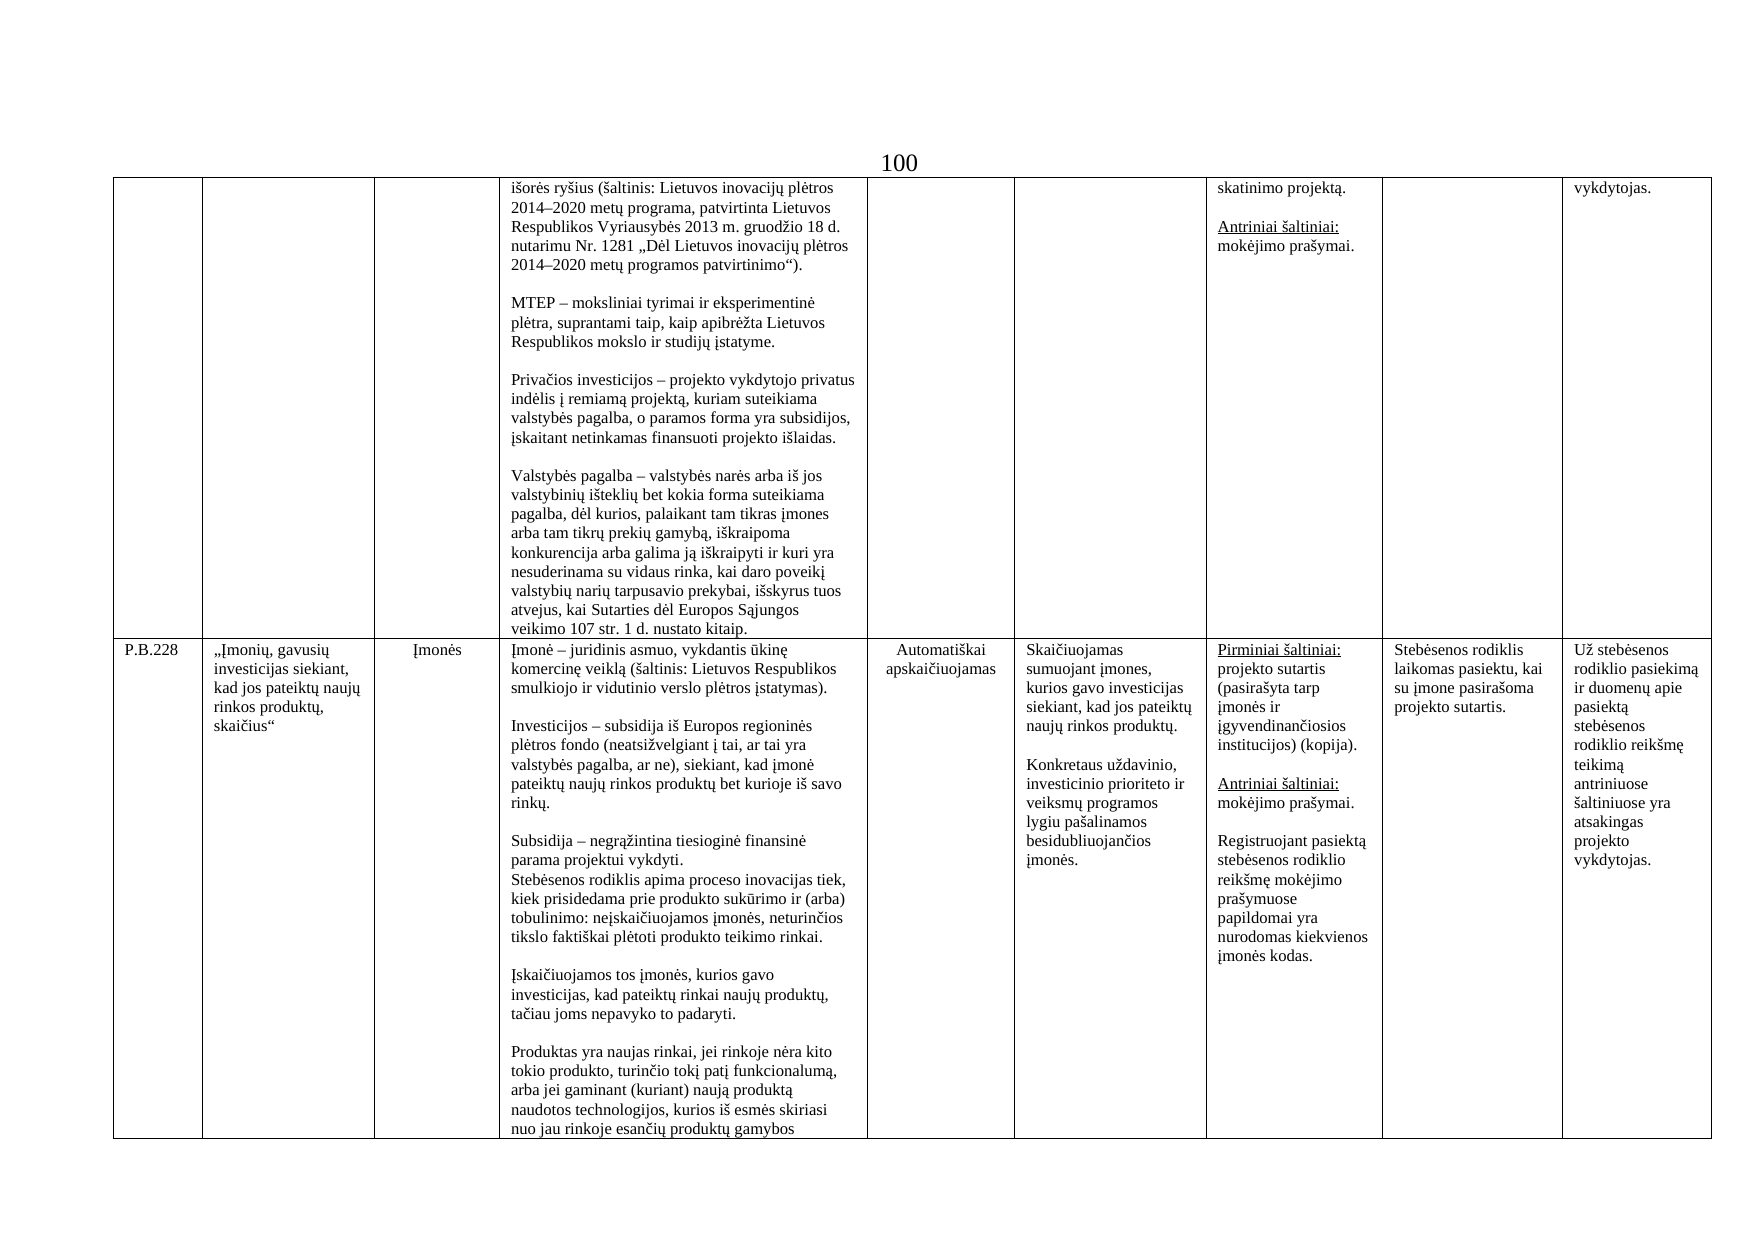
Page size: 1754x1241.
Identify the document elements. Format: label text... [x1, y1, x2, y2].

table_cell Automatiškai apskaičiuojamas [868, 639, 1014, 1138]
table_cell Pirminiai šaltiniai: projekto sutartis (pasirašyta tarp įmonės ir įgyvendinančiosios institucijos) (kopija). Antriniai šaltiniai: mokėjimo prašymai. Registruojant pasiektą stebėsenos rodiklio reikšmę mokėjimo prašymuose papildomai yra nurodomas kiekvienos įmonės kodas. [1207, 639, 1382, 1138]
table_cell Už stebėsenos rodiklio pasiekimą ir duomenų apie pasiektą stebėsenos rodiklio reikšmę teikimą antriniuose šaltiniuose yra atsakingas projekto vykdytojas. [1563, 639, 1711, 1138]
table_cell [114, 178, 202, 638]
table_cell P.B.228 [114, 639, 202, 1138]
table_cell skatinimo projektą. Antriniai šaltiniai: mokėjimo prašymai. [1207, 178, 1382, 638]
table_cell [1015, 178, 1206, 638]
table_cell vykdytojas. [1563, 178, 1711, 638]
table_cell Stebėsenos rodiklis laikomas pasiektu, kai su įmone pasirašoma projekto sutartis. [1383, 639, 1562, 1138]
table_cell [203, 178, 374, 638]
table_cell išorės ryšius (šaltinis: Lietuvos inovacijų plėtros 2014–2020 metų programa, patvirtinta Lietuvos Respublikos Vyriausybės 2013 m. gruodžio 18 d. nutarimu Nr. 1281 „Dėl Lietuvos inovacijų plėtros 2014–2020 metų programos patvirtinimo“). MTEP – moksliniai tyrimai ir eksperimentinė plėtra, suprantami taip, kaip apibrėžta Lietuvos Respublikos mokslo ir studijų įstatyme. Privačios investicijos – projekto vykdytojo privatus indėlis į remiamą projektą, kuriam suteikiama valstybės pagalba, o paramos forma yra subsidijos, įskaitant netinkamas finansuoti projekto išlaidas. Valstybės pagalba – valstybės narės arba iš jos valstybinių išteklių bet kokia forma suteikiama pagalba, dėl kurios, palaikant tam tikras įmones arba tam tikrų prekių gamybą, iškraipoma konkurencija arba galima ją iškraipyti ir kuri yra nesuderinama su vidaus rinka, kai daro poveikį valstybių narių tarpusavio prekybai, išskyrus tuos atvejus, kai Sutarties dėl Europos Sąjungos veikimo 107 str. 1 d. nustato kitaip. [500, 178, 867, 638]
table_cell [868, 178, 1014, 638]
table_cell [1383, 178, 1562, 638]
table_cell [375, 178, 499, 638]
table_cell Skaičiuojamas sumuojant įmones, kurios gavo investicijas siekiant, kad jos pateiktų naujų rinkos produktų. Konkretaus uždavinio, investicinio prioriteto ir veiksmų programos lygiu pašalinamos besidubliuojančios įmonės. [1015, 639, 1206, 1138]
table_cell Įmonės [375, 639, 499, 1138]
table_cell „Įmonių, gavusių investicijas siekiant, kad jos pateiktų naujų rinkos produktų, skaičius“ [203, 639, 374, 1138]
table_cell Įmonė – juridinis asmuo, vykdantis ūkinę komercinę veiklą (šaltinis: Lietuvos Respublikos smulkiojo ir vidutinio verslo plėtros įstatymas). Investicijos – subsidija iš Europos regioninės plėtros fondo (neatsižvelgiant į tai, ar tai yra valstybės pagalba, ar ne), siekiant, kad įmonė pateiktų naujų rinkos produktų bet kurioje iš savo rinkų. Subsidija – negrąžintina tiesioginė finansinė parama projektui vykdyti. Stebėsenos rodiklis apima proceso inovacijas tiek, kiek prisidedama prie produkto sukūrimo ir (arba) tobulinimo: neįskaičiuojamos įmonės, neturinčios tikslo faktiškai plėtoti produkto teikimo rinkai. Įskaičiuojamos tos įmonės, kurios gavo investicijas, kad pateiktų rinkai naujų produktų, tačiau joms nepavyko to padaryti. Produktas yra naujas rinkai, jei rinkoje nėra kito tokio produkto, turinčio tokį patį funkcionalumą, arba jei gaminant (kuriant) naują produktą naudotos technologijos, kurios iš esmės skiriasi nuo jau rinkoje esančių produktų gamybos [500, 639, 867, 1138]
